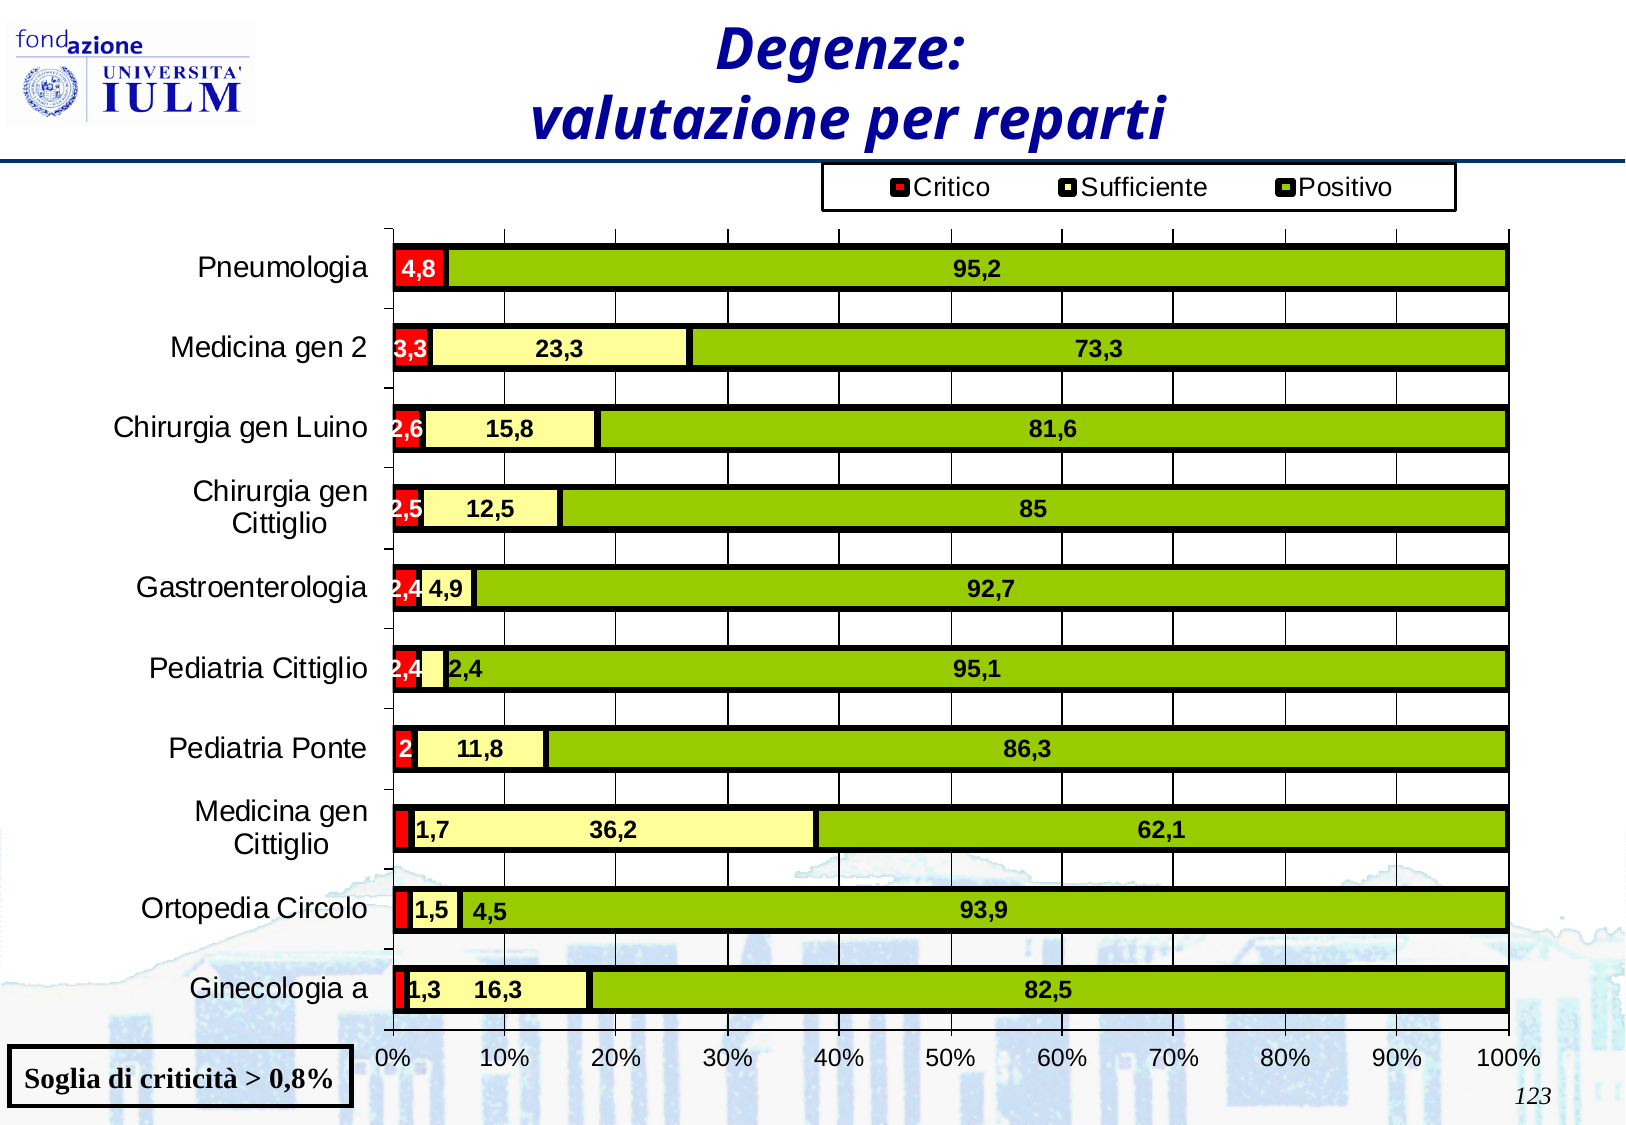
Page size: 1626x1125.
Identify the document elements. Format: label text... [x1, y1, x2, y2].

text_box Soglia di criticità > 0,8% [9, 1046, 352, 1106]
text_box Degenze: valutazione per reparti [304, 18, 1392, 144]
picture [89, 151, 1581, 1106]
picture [5, 19, 256, 127]
